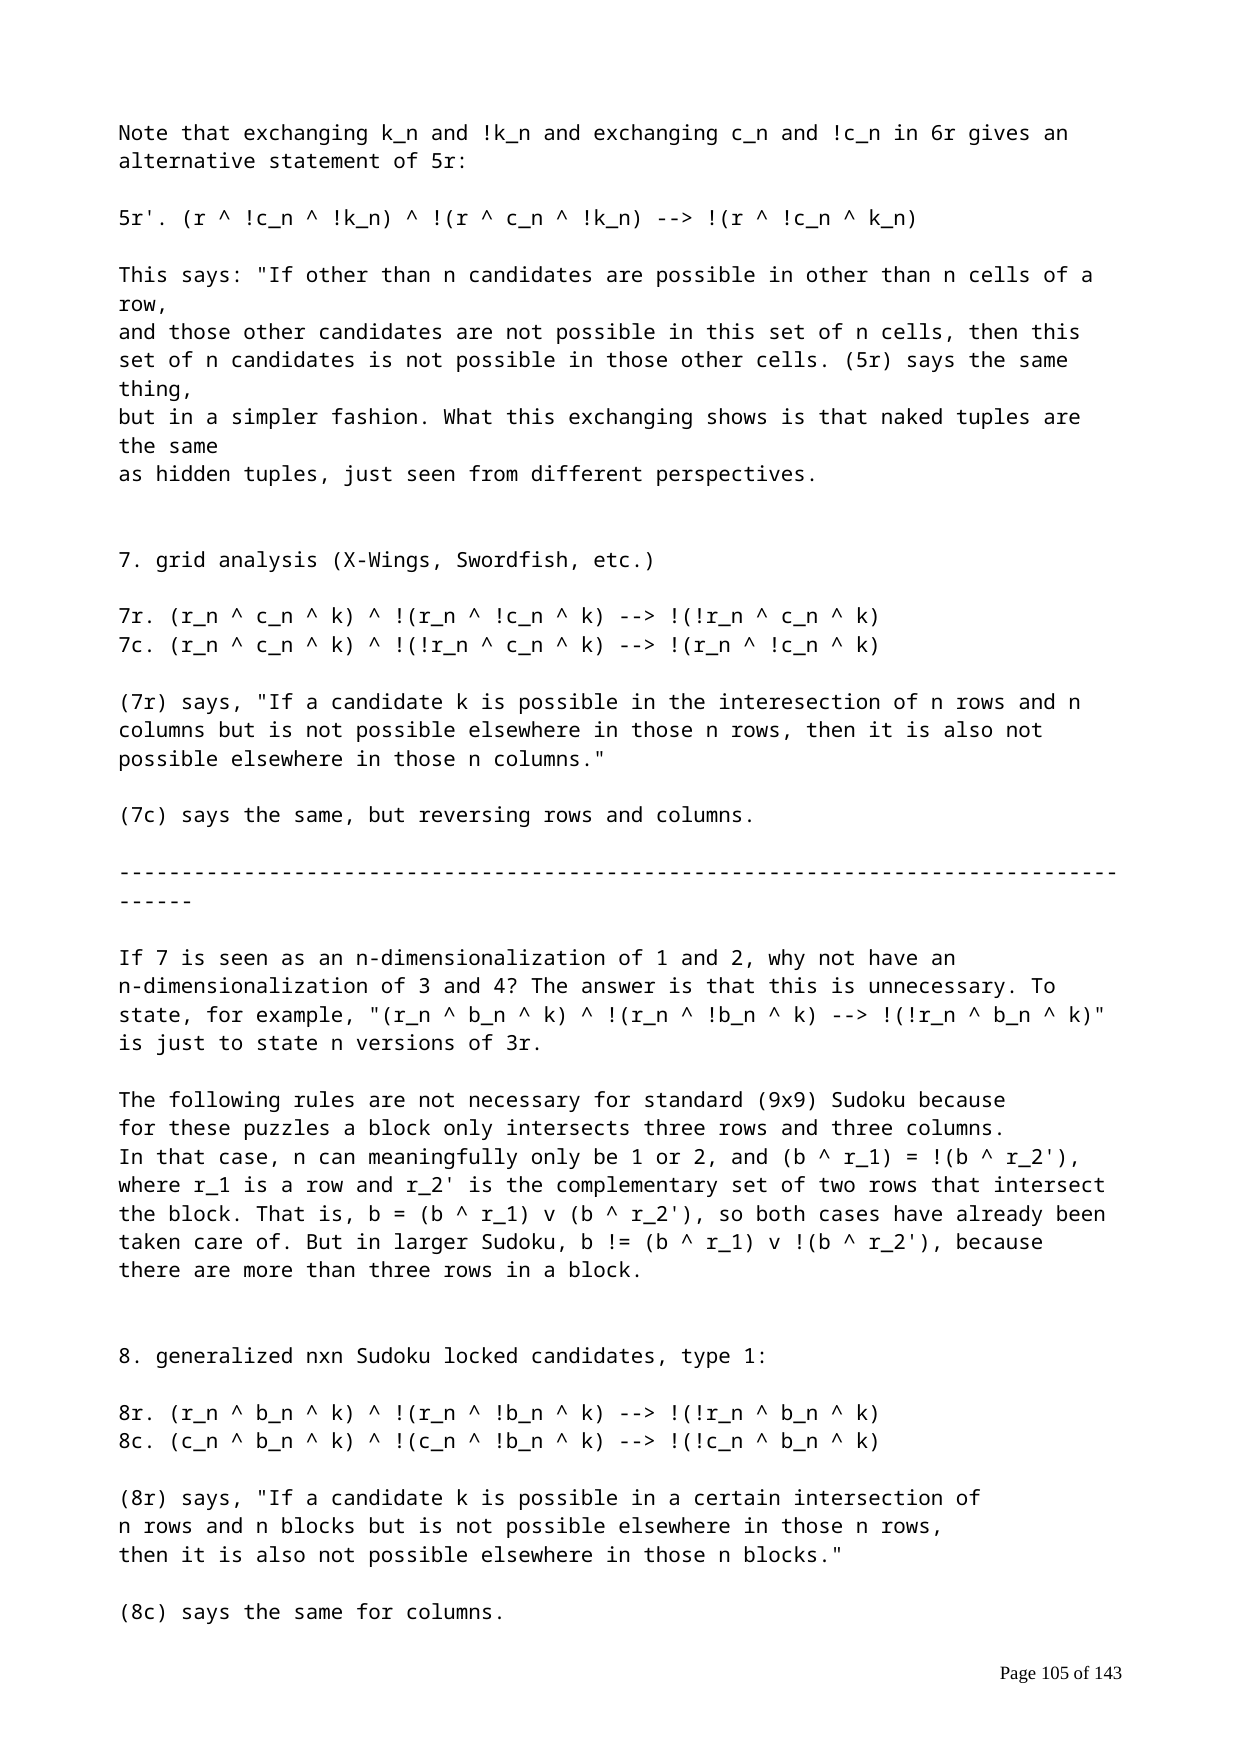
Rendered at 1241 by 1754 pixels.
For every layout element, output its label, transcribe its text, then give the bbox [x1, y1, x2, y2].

text is just to state n versions of 3r. [118, 1028, 1122, 1057]
text and those other candidates are not possible in this set of n cells, then this [118, 317, 1122, 346]
text 7c. (r_n ^ c_n ^ k) ^ !(!r_n ^ c_n ^ k) --> !(r_n ^ !c_n ^ k) [118, 630, 1122, 658]
text This says: "If other than n candidates are possible in other than n cells of a row, [118, 260, 1122, 317]
text where r_1 is a row and r_2' is the complementary set of two rows that intersect [118, 1170, 1122, 1199]
text 7r. (r_n ^ c_n ^ k) ^ !(r_n ^ !c_n ^ k) --> !(!r_n ^ c_n ^ k) [118, 602, 1122, 630]
text there are more than three rows in a block. [118, 1256, 1122, 1284]
text then it is also not possible elsewhere in those n blocks." [118, 1540, 1122, 1568]
text but in a simpler fashion. What this exchanging shows is that naked tuples are the same [118, 402, 1122, 459]
text If 7 is seen as an n-dimensionalization of 1 and 2, why not have an [118, 943, 1122, 971]
text (7c) says the same, but reversing rows and columns. [118, 801, 1122, 829]
text In that case, n can meaningfully only be 1 or 2, and (b ^ r_1) = !(b ^ r_2'), [118, 1142, 1122, 1170]
text possible elsewhere in those n columns." [118, 744, 1122, 772]
text alternative statement of 5r: [118, 147, 1122, 175]
text 5r'. (r ^ !c_n ^ !k_n) ^ !(r ^ c_n ^ !k_n) --> !(r ^ !c_n ^ k_n) [118, 203, 1122, 232]
text 8c. (c_n ^ b_n ^ k) ^ !(c_n ^ !b_n ^ k) --> !(!c_n ^ b_n ^ k) [118, 1426, 1122, 1455]
text -------------------------------------------------------------------------------------- [118, 857, 1122, 914]
text as hidden tuples, just seen from different perspectives. [118, 459, 1122, 488]
text 7. grid analysis (X-Wings, Swordfish, etc.) [118, 545, 1122, 573]
text (8c) says the same for columns. [118, 1597, 1122, 1625]
text The following rules are not necessary for standard (9x9) Sudoku because [118, 1085, 1122, 1113]
text state, for example, "(r_n ^ b_n ^ k) ^ !(r_n ^ !b_n ^ k) --> !(!r_n ^ b_n ^ k)" [118, 1000, 1122, 1028]
text for these puzzles a block only intersects three rows and three columns. [118, 1113, 1122, 1142]
text set of n candidates is not possible in those other cells. (5r) says the same thing, [118, 346, 1122, 402]
text the block. That is, b = (b ^ r_1) v (b ^ r_2'), so both cases have already been [118, 1199, 1122, 1227]
text Note that exchanging k_n and !k_n and exchanging c_n and !c_n in 6r gives an [118, 118, 1122, 147]
text 8r. (r_n ^ b_n ^ k) ^ !(r_n ^ !b_n ^ k) --> !(!r_n ^ b_n ^ k) [118, 1398, 1122, 1426]
text n rows and n blocks but is not possible elsewhere in those n rows, [118, 1512, 1122, 1540]
text n-dimensionalization of 3 and 4? The answer is that this is unnecessary. To [118, 971, 1122, 1000]
text (7r) says, "If a candidate k is possible in the interesection of n rows and n [118, 687, 1122, 715]
text columns but is not possible elsewhere in those n rows, then it is also not [118, 715, 1122, 744]
text (8r) says, "If a candidate k is possible in a certain intersection of [118, 1483, 1122, 1512]
text taken care of. But in larger Sudoku, b != (b ^ r_1) v !(b ^ r_2'), because [118, 1227, 1122, 1256]
text 8. generalized nxn Sudoku locked candidates, type 1: [118, 1341, 1122, 1369]
